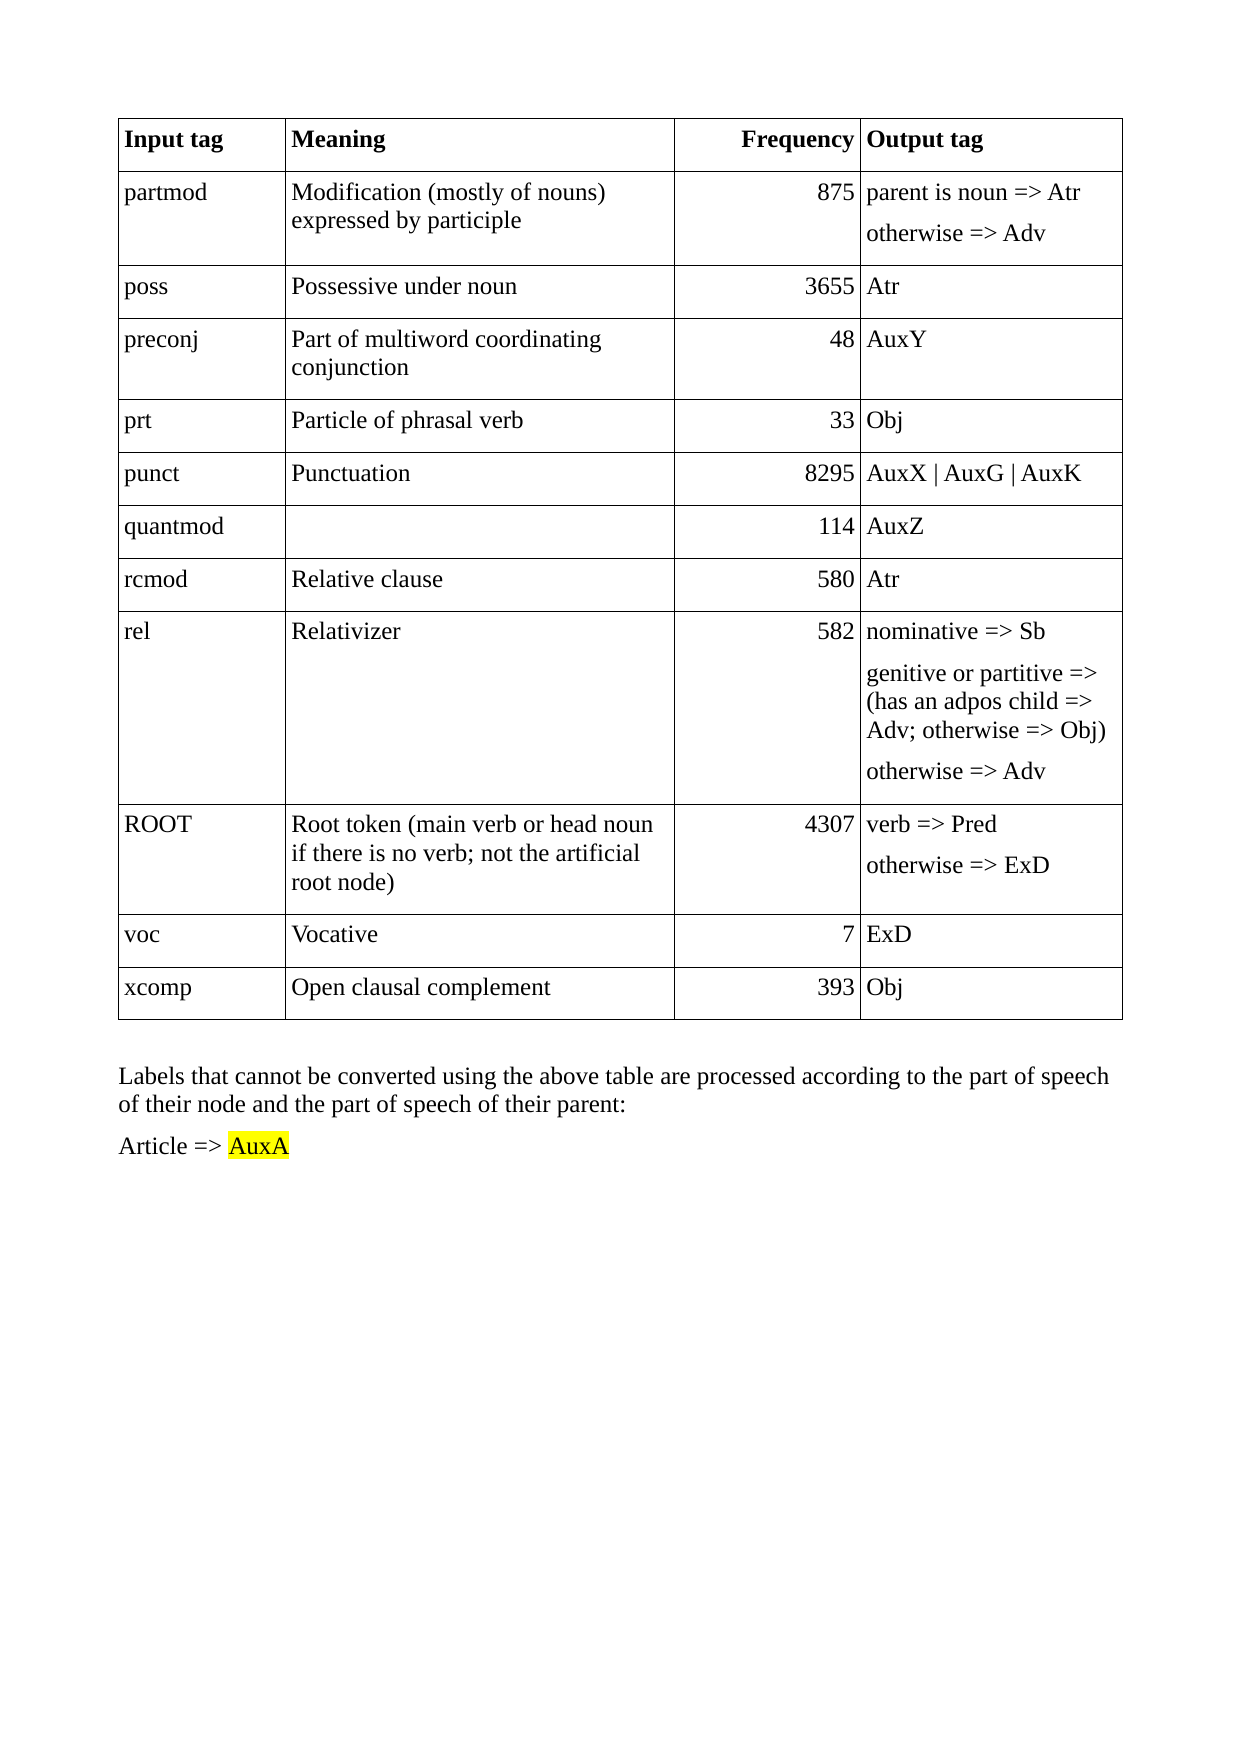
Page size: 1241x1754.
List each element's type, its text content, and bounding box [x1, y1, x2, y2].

table_cell Particle of phrasal verb [286, 400, 674, 452]
table_cell [286, 506, 674, 558]
table_cell Open clausal complement [286, 968, 674, 1019]
table_cell Obj [861, 400, 1122, 452]
table_cell Root token (main verb or head noun if there is no verb; not the artificial root node) [286, 805, 674, 914]
table_cell 48 [675, 319, 860, 399]
table_cell quantmod [119, 506, 285, 558]
table_header Output tag [861, 119, 1122, 171]
table_cell 580 [675, 559, 860, 611]
table_cell voc [119, 915, 285, 967]
table_cell Part of multiword coordinating conjunction [286, 319, 674, 399]
table_cell prt [119, 400, 285, 452]
table_header Frequency [675, 119, 860, 171]
table_cell 875 [675, 172, 860, 265]
table_cell 7 [675, 915, 860, 967]
table_cell ExD [861, 915, 1122, 967]
table_cell 8295 [675, 453, 860, 505]
table_cell 3655 [675, 266, 860, 318]
table_cell AuxY [861, 319, 1122, 399]
table_cell 4307 [675, 805, 860, 914]
text Article => AuxA [118, 1131, 1122, 1159]
table_cell nominative => Sb genitive or partitive => (has an adpos child => Adv; otherwise => Obj) otherwise => Adv [861, 612, 1122, 803]
table_cell Punctuation [286, 453, 674, 505]
table_cell 33 [675, 400, 860, 452]
table_cell Atr [861, 559, 1122, 611]
table_cell Modification (mostly of nouns) expressed by participle [286, 172, 674, 265]
table_cell preconj [119, 319, 285, 399]
table_cell Possessive under noun [286, 266, 674, 318]
table_cell AuxZ [861, 506, 1122, 558]
table_cell poss [119, 266, 285, 318]
table_cell partmod [119, 172, 285, 265]
table_cell parent is noun => Atr otherwise => Adv [861, 172, 1122, 265]
text Labels that cannot be converted using the above table are processed according to the part of speech of their node and the part of speech of their parent: [118, 1061, 1122, 1118]
table_cell rcmod [119, 559, 285, 611]
table_header Input tag [119, 119, 285, 171]
table_cell rel [119, 612, 285, 803]
table_cell Vocative [286, 915, 674, 967]
table_cell punct [119, 453, 285, 505]
table_cell 582 [675, 612, 860, 803]
table_cell ROOT [119, 805, 285, 914]
table_cell xcomp [119, 968, 285, 1019]
table_cell Obj [861, 968, 1122, 1019]
table_header Meaning [286, 119, 674, 171]
table_cell Relativizer [286, 612, 674, 803]
table_cell verb => Pred otherwise => ExD [861, 805, 1122, 914]
table_cell Atr [861, 266, 1122, 318]
table_cell AuxX | AuxG | AuxK [861, 453, 1122, 505]
table_cell 393 [675, 968, 860, 1019]
table_cell 114 [675, 506, 860, 558]
table_cell Relative clause [286, 559, 674, 611]
